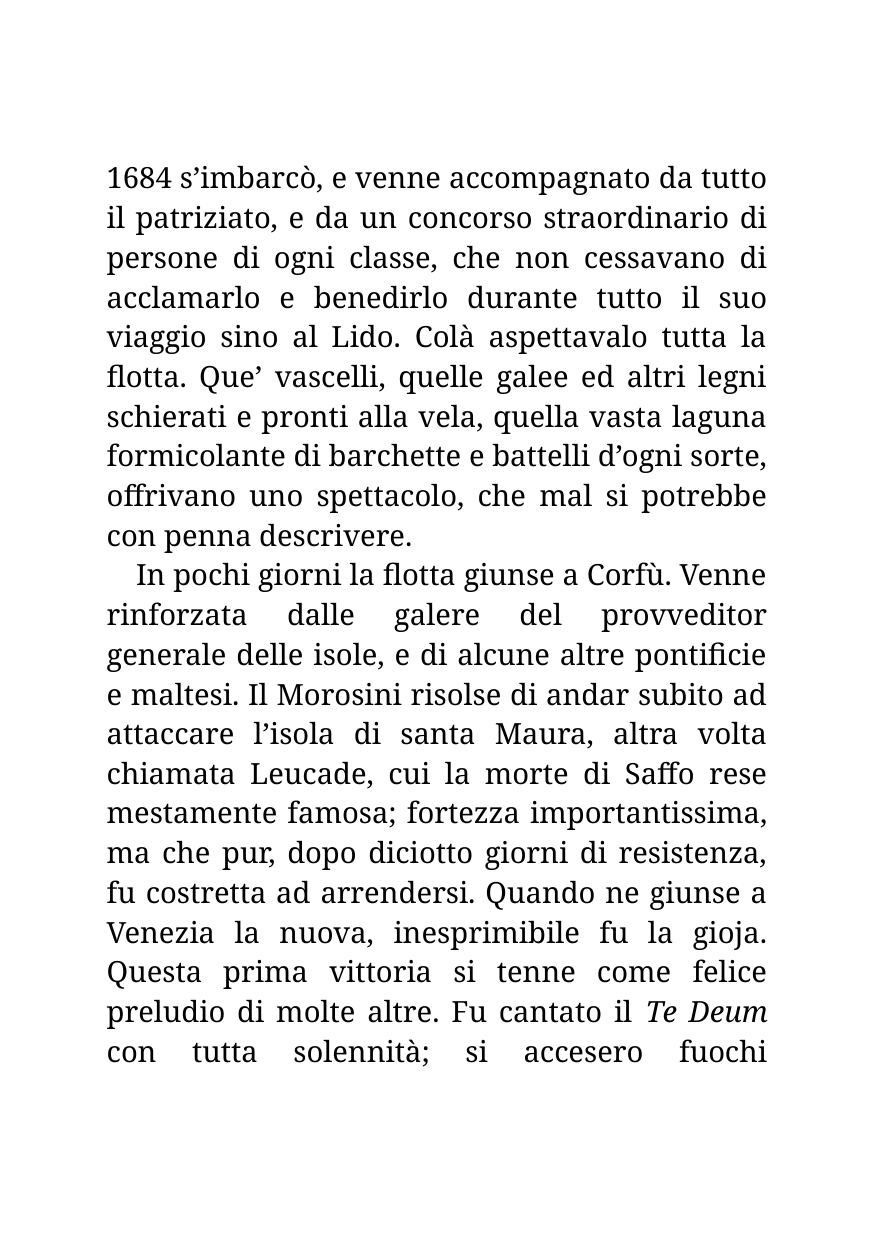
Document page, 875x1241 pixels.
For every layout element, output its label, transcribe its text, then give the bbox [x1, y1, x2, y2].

text In pochi giorni la flotta giunse a Corfù. Venne rinforzata dalle galere del provveditor generale delle isole, e di alcune altre pontificie e maltesi. Il Morosini risolse di andar subito ad attaccare l’isola di santa Maura, altra volta chiamata Leucade, cui la morte di Saffo rese mestamente famosa; fortezza importantissima, ma che pur, dopo diciotto giorni di resistenza, fu costretta ad arrendersi. Quando ne giunse a Venezia la nuova, inesprimibile fu la gioja. Questa prima vittoria si tenne come felice preludio di molte altre. Fu cantato il Te Deum con tutta solennità; si accesero fuochi [106, 555, 768, 1071]
text 1684 s’imbarcò, e venne accompagnato da tutto il patriziato, e da un concorso straordinario di persone di ogni classe, che non cessavano di acclamarlo e benedirlo durante tutto il suo viaggio sino al Lido. Colà aspettavalo tutta la flotta. Que’ vascelli, quelle galee ed altri legni schierati e pronti alla vela, quella vasta laguna formicolante di barchette e battelli d’ogni sorte, offrivano uno spettacolo, che mal si potrebbe con penna descrivere. [106, 158, 768, 555]
